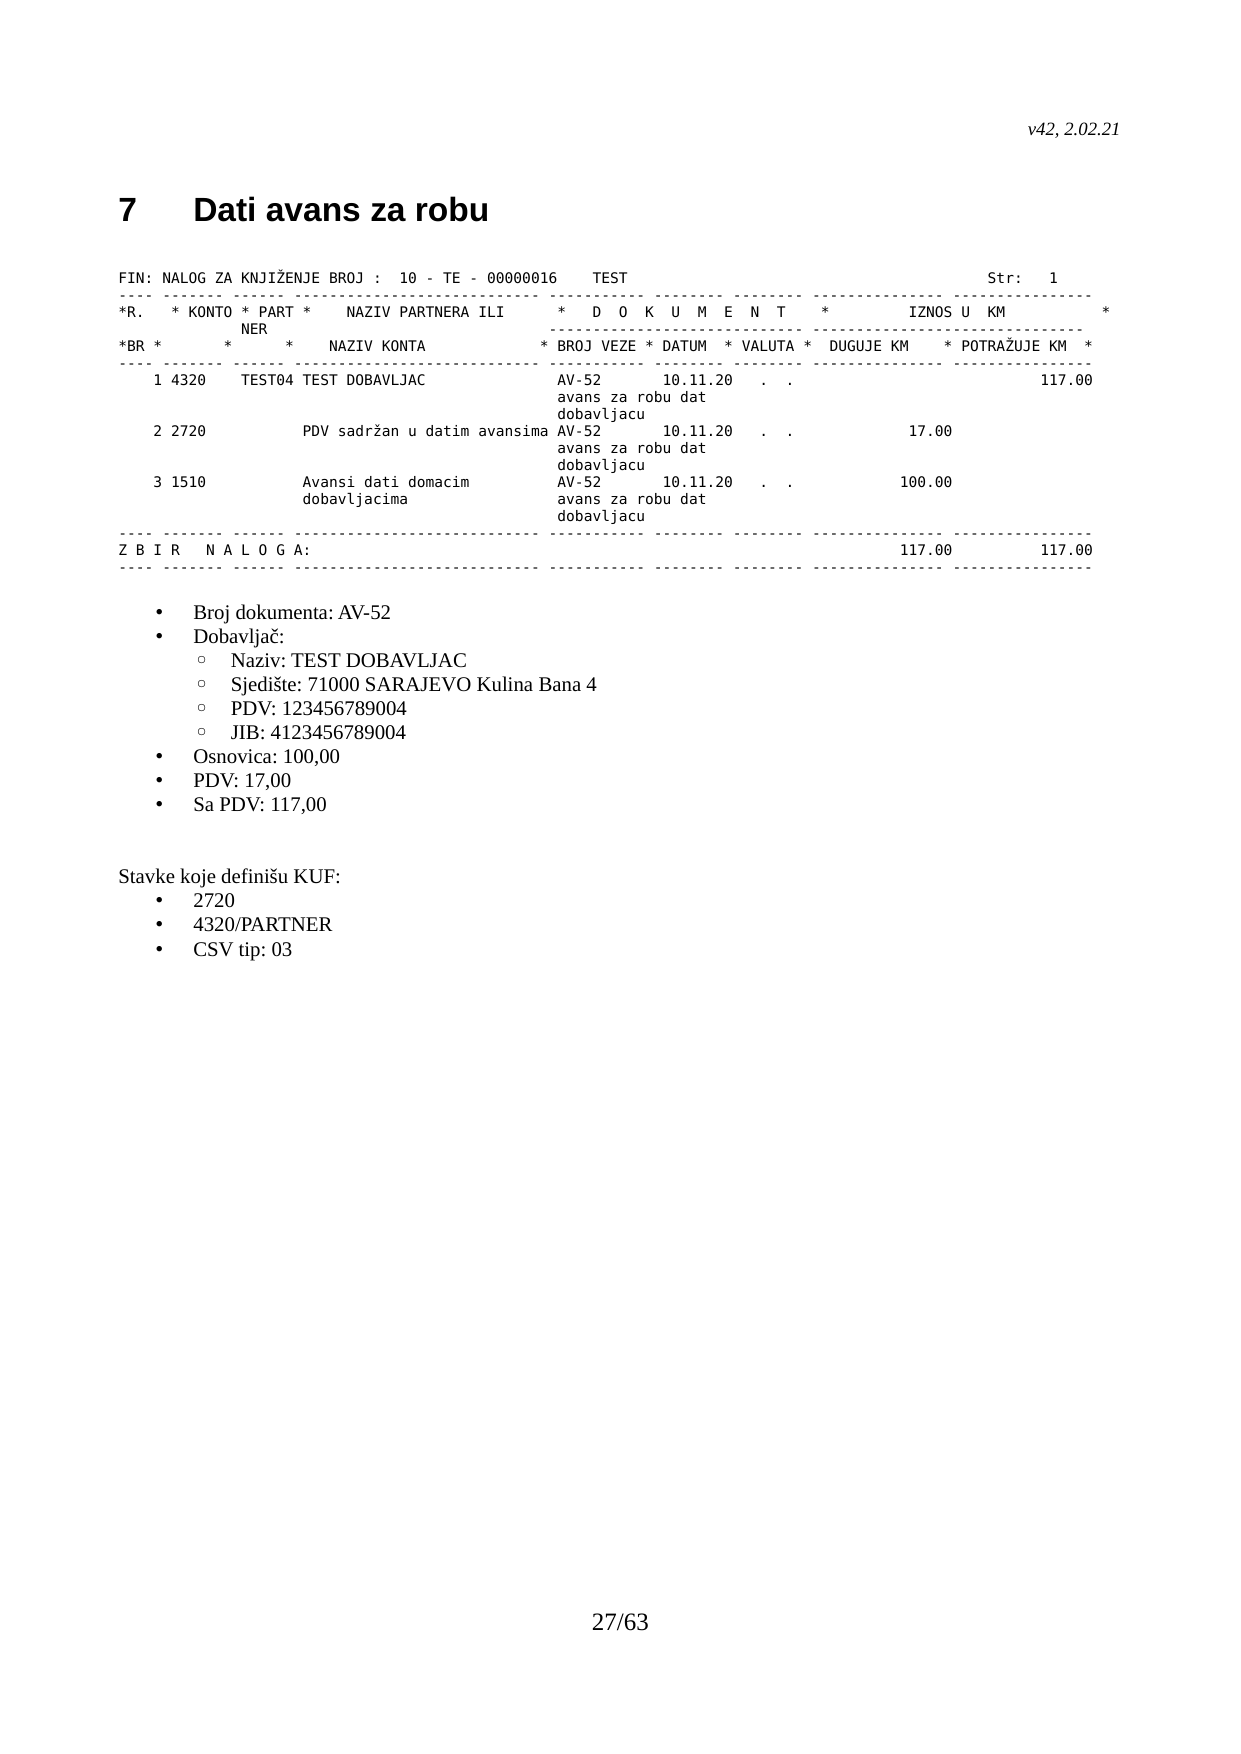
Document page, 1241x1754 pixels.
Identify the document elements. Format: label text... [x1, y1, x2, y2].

text NER ----------------------------- ------------------------------- [118, 321, 1122, 338]
text Stavke koje definišu KUF: [118, 864, 1122, 888]
text ---- ------- ------ ---------------------------- ----------- -------- -------- --------------- ---------------- [118, 287, 1122, 304]
list Sa PDV: 117,00 [156, 792, 1122, 816]
text 1 4320 TEST04 TEST DOBAVLJAC AV-52 10.11.20 . . 117.00 [118, 372, 1122, 389]
text Z B I R N A L O G A: 117.00 117.00 [118, 542, 1122, 558]
text avans za robu dat [118, 389, 1122, 406]
text 2 2720 PDV sadržan u datim avansima AV-52 10.11.20 . . 17.00 [118, 423, 1122, 440]
text FIN: NALOG ZA KNJIŽENJE BROJ : 10 - TE - 00000016 TEST Str: 1 [118, 270, 1122, 287]
list Naziv: TEST DOBAVLJAC [193, 648, 1122, 672]
text avans za robu dat [118, 440, 1122, 457]
list CSV tip: 03 [156, 936, 1122, 961]
list PDV: 123456789004 [193, 696, 1122, 720]
text dobavljacu [118, 457, 1122, 474]
list Osnovica: 100,00 [156, 744, 1122, 768]
text 3 1510 Avansi dati domacim AV-52 10.11.20 . . 100.00 [118, 474, 1122, 491]
list Sjedište: 71000 SARAJEVO Kulina Bana 4 [193, 672, 1122, 696]
text dobavljacima avans za robu dat [118, 491, 1122, 508]
subtitle Dati avans za robu [118, 190, 1122, 229]
text ---- ------- ------ ---------------------------- ----------- -------- -------- --------------- ---------------- [118, 558, 1122, 576]
text ---- ------- ------ ---------------------------- ----------- -------- -------- --------------- ---------------- [118, 524, 1122, 542]
list 2720 [156, 888, 1122, 912]
list 4320/PARTNER [156, 912, 1122, 936]
text dobavljacu [118, 508, 1122, 524]
text *BR * * * NAZIV KONTA * BROJ VEZE * DATUM * VALUTA * DUGUJE KM * POTRAŽUJE KM * [118, 338, 1122, 355]
list Broj dokumenta: AV-52 [156, 599, 1122, 624]
text dobavljacu [118, 406, 1122, 423]
list Dobavljač: [156, 624, 1122, 648]
text *R. * KONTO * PART * NAZIV PARTNERA ILI * D O K U M E N T * IZNOS U KM * [118, 304, 1122, 321]
text ---- ------- ------ ---------------------------- ----------- -------- -------- --------------- ---------------- [118, 355, 1122, 372]
list JIB: 4123456789004 [193, 720, 1122, 744]
list PDV: 17,00 [156, 768, 1122, 792]
